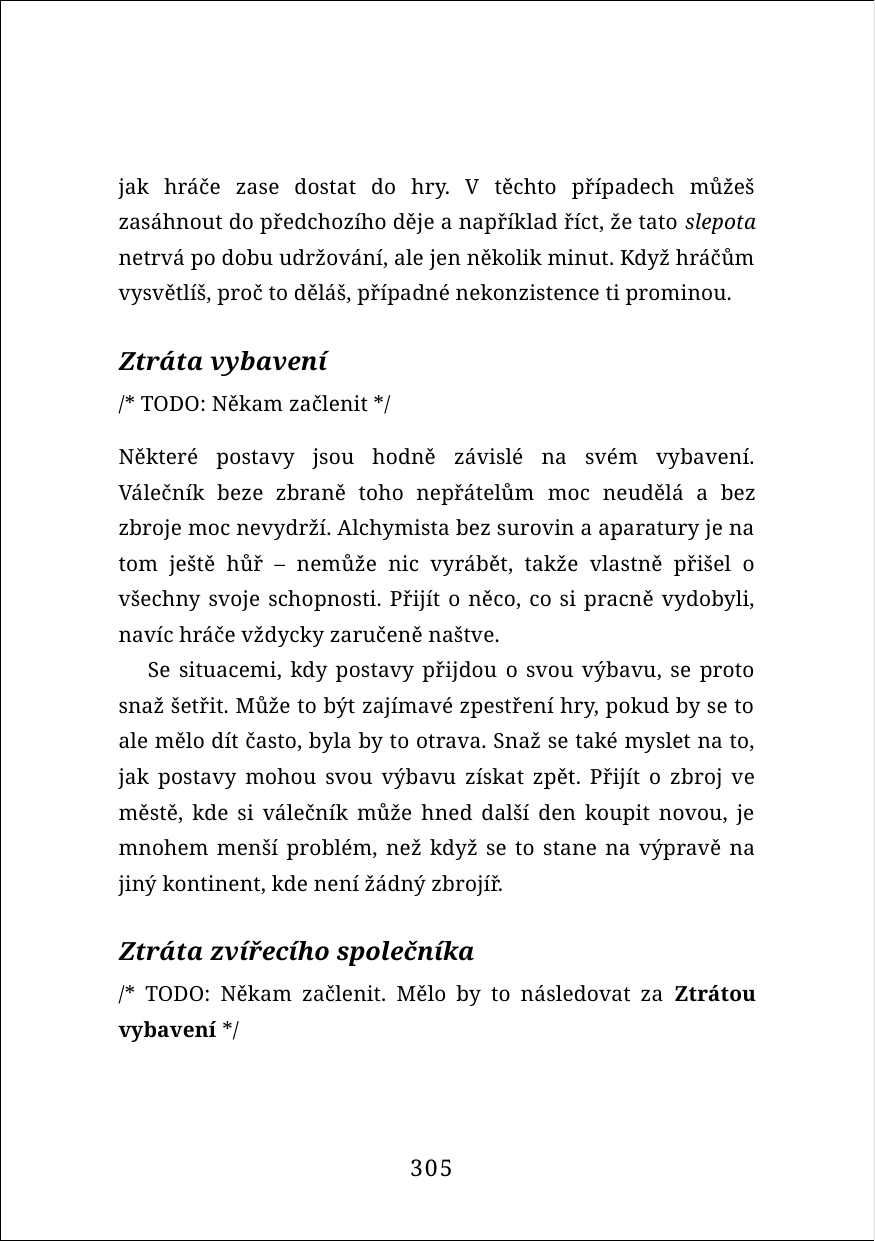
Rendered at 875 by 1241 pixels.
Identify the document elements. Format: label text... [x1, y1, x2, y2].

text /* TODO: Někam začlenit */ [118, 389, 756, 418]
text Některé postavy jsou hodně závislé na svém vybavení. Válečník beze zbraně toho nepřátelům moc neudělá a bez zbroje moc nevydrží. Alchymista bez surovin a aparatury je na tom ještě hůř – nemůže nic vyrábět, takže vlastně přišel o všechny svoje schopnosti. Přijít o něco, co si pracně vydobyli, navíc hráče vždycky zaručeně naštve. Se situacemi, kdy postavy přijdou o svou výbavu, se proto snaž šetřit. Může to být zajímavé zpestření hry, pokud by se to ale mělo dít často, byla by to otrava. Snaž se také myslet na to, jak postavy mohou svou výbavu získat zpět. Přijít o zbroj ve městě, kde si válečník může hned další den koupit novou, je mnohem menší problém, než když se to stane na výpravě na jiný kontinent, kde není žádný zbrojíř. [118, 442, 756, 897]
subtitle Ztráta vybavení [118, 343, 756, 377]
text jak hráče zase dostat do hry. V těchto případech můžeš zasáhnout do předchozího děje a například říct, že tato slepota netrvá po dobu udržování, ale jen několik minut. Když hráčům vysvětlíš, proč to děláš, případné nekonzistence ti prominou. [118, 172, 756, 307]
subtitle Ztráta zvířecího společníka [118, 934, 756, 968]
text /* TODO: Někam začlenit. Mělo by to následovat za Ztrátou vybavení */ [118, 979, 756, 1043]
